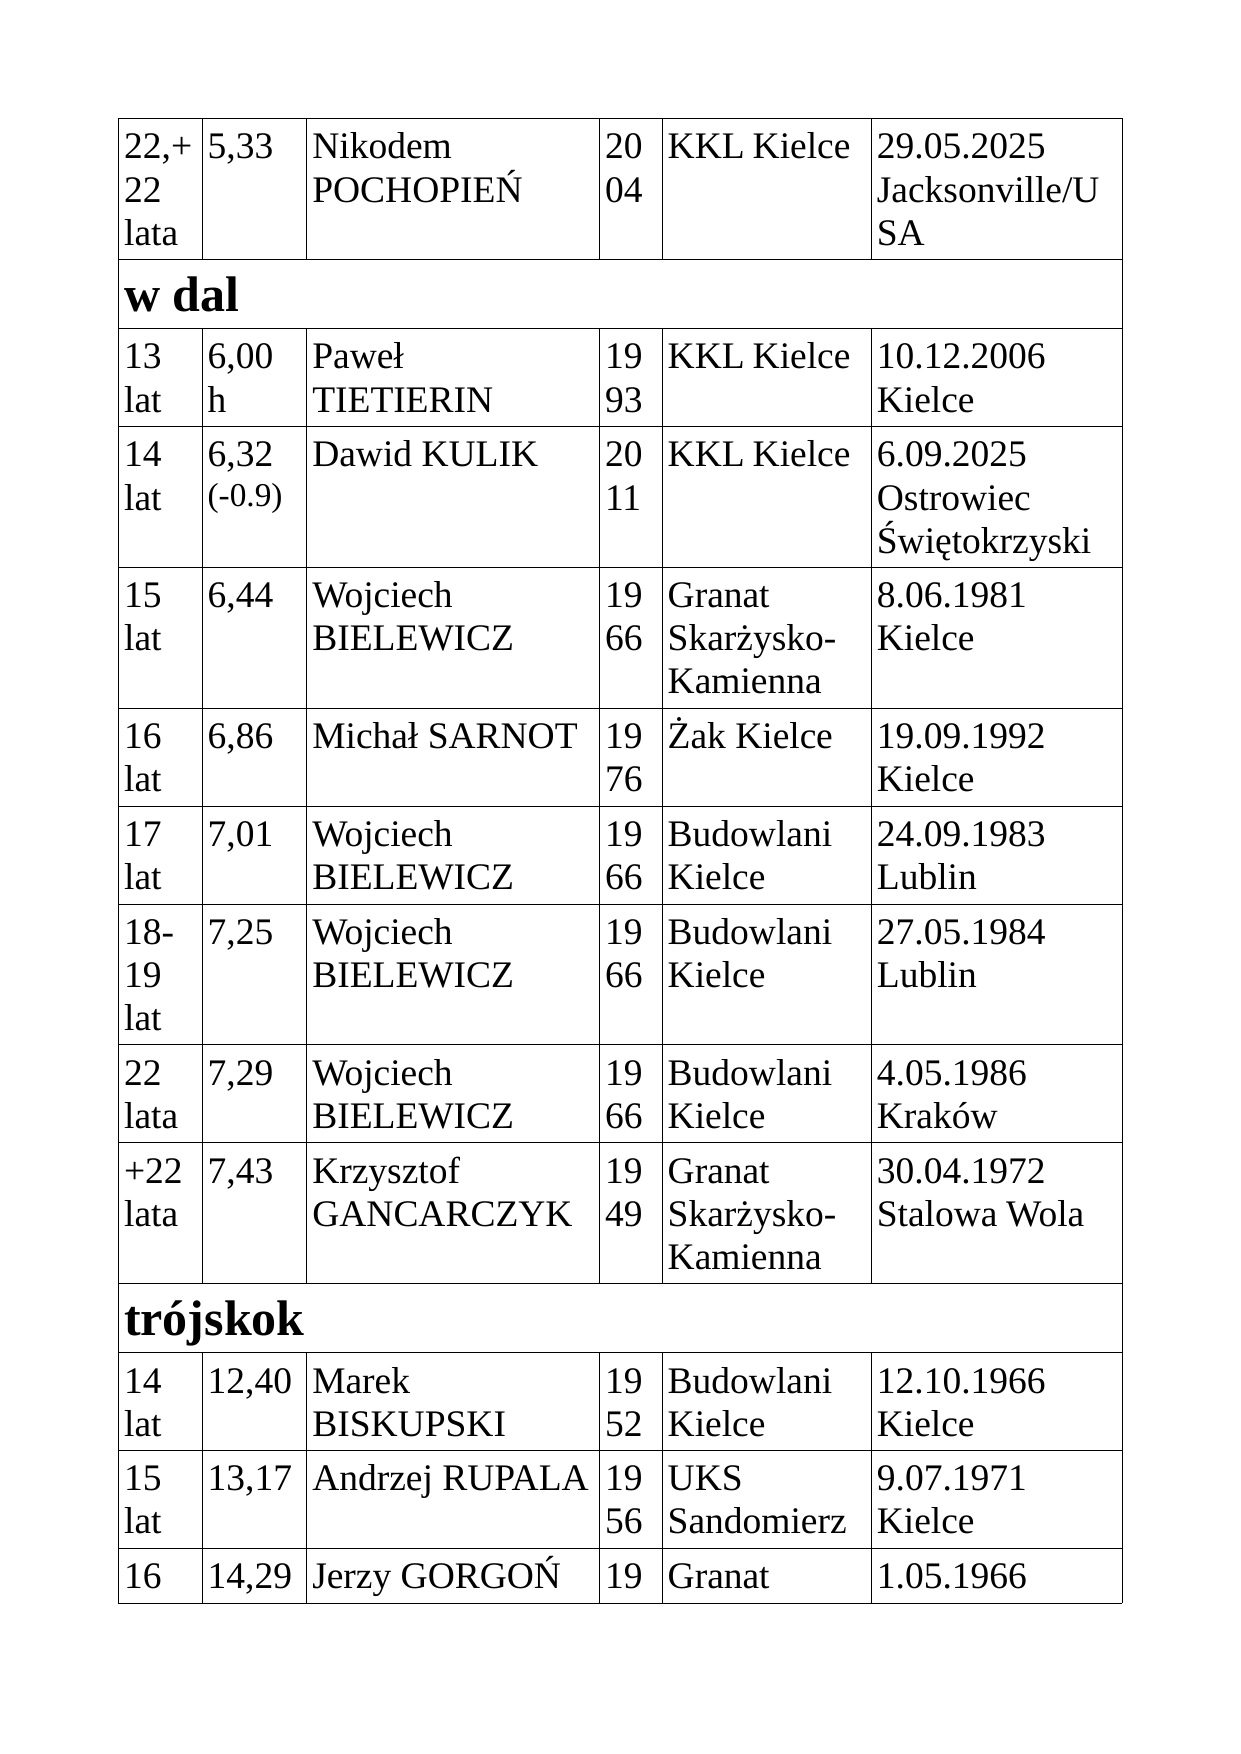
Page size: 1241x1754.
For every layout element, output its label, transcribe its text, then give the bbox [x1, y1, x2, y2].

table_cell 15 lat [119, 1451, 202, 1548]
table_cell Paweł TIETIERIN [307, 329, 599, 426]
table_cell 6.09.2025 Ostrowiec Świętokrzyski [872, 427, 1122, 567]
table_cell 7,25 [203, 905, 306, 1044]
table_cell 22,+22 lata [119, 119, 202, 259]
table_cell 29.05.2025 Jacksonville/USA [872, 119, 1122, 259]
table_cell 4.05.1986 Kraków [872, 1045, 1122, 1142]
table_cell Żak Kielce [663, 709, 871, 806]
table_cell Marek BISKUPSKI [307, 1353, 599, 1450]
table_cell 1993 [600, 329, 662, 426]
table_cell Wojciech BIELEWICZ [307, 1045, 599, 1142]
table_cell KKL Kielce [663, 427, 871, 567]
table_cell 1949 [600, 1143, 662, 1283]
table_cell 2011 [600, 427, 662, 567]
table_cell 19 [600, 1549, 662, 1602]
table_cell Wojciech BIELEWICZ [307, 568, 599, 708]
table_cell Andrzej RUPALA [307, 1451, 599, 1548]
table_cell Wojciech BIELEWICZ [307, 807, 599, 903]
table_cell 10.12.2006 Kielce [872, 329, 1122, 426]
table_cell 14,29 [203, 1549, 306, 1602]
table_cell trójskok [119, 1284, 1122, 1352]
table_cell +22 lata [119, 1143, 202, 1283]
table_cell 8.06.1981 Kielce [872, 568, 1122, 708]
table_cell 7,01 [203, 807, 306, 903]
table_cell 16 [119, 1549, 202, 1602]
table_cell Michał SARNOT [307, 709, 599, 806]
table_cell Krzysztof GANCARCZYK [307, 1143, 599, 1283]
table_cell 6,44 [203, 568, 306, 708]
table_cell Jerzy GORGOŃ [307, 1549, 599, 1602]
table_cell 7,43 [203, 1143, 306, 1283]
table_cell Budowlani Kielce [663, 1353, 871, 1450]
table_cell 1966 [600, 905, 662, 1044]
table_cell 14 lat [119, 427, 202, 567]
table_cell 1966 [600, 807, 662, 903]
table_cell 14 lat [119, 1353, 202, 1450]
table_cell Budowlani Kielce [663, 905, 871, 1044]
table_cell 18-19 lat [119, 905, 202, 1044]
table_cell 1966 [600, 568, 662, 708]
table_cell Granat [663, 1549, 871, 1602]
table_cell KKL Kielce [663, 329, 871, 426]
table_cell 1.05.1966 [872, 1549, 1122, 1602]
table_cell 5,33 [203, 119, 306, 259]
table_cell 1976 [600, 709, 662, 806]
table_cell 12.10.1966 Kielce [872, 1353, 1122, 1450]
table_cell 6,00 h [203, 329, 306, 426]
table_cell 13,17 [203, 1451, 306, 1548]
table_cell KKL Kielce [663, 119, 871, 259]
table_cell UKS Sandomierz [663, 1451, 871, 1548]
table_cell Granat Skarżysko-Kamienna [663, 568, 871, 708]
table_cell 7,29 [203, 1045, 306, 1142]
table_cell 15 lat [119, 568, 202, 708]
table_cell 30.04.1972 Stalowa Wola [872, 1143, 1122, 1283]
table_cell 6,86 [203, 709, 306, 806]
table_cell Nikodem POCHOPIEŃ [307, 119, 599, 259]
table_cell 22 lata [119, 1045, 202, 1142]
table_cell 9.07.1971 Kielce [872, 1451, 1122, 1548]
table_cell 6,32 (-0.9) [203, 427, 306, 567]
table_cell Granat Skarżysko-Kamienna [663, 1143, 871, 1283]
table_cell w dal [119, 260, 1122, 328]
table_cell 12,40 [203, 1353, 306, 1450]
table_cell 2004 [600, 119, 662, 259]
table_cell Dawid KULIK [307, 427, 599, 567]
table_cell 17 lat [119, 807, 202, 903]
table_cell Budowlani Kielce [663, 1045, 871, 1142]
table_cell 24.09.1983 Lublin [872, 807, 1122, 903]
table_cell Wojciech BIELEWICZ [307, 905, 599, 1044]
table_cell 16 lat [119, 709, 202, 806]
table_cell 27.05.1984 Lublin [872, 905, 1122, 1044]
table_cell 1956 [600, 1451, 662, 1548]
table_cell 19.09.1992 Kielce [872, 709, 1122, 806]
table_cell 13 lat [119, 329, 202, 426]
table_cell 1966 [600, 1045, 662, 1142]
table_cell 1952 [600, 1353, 662, 1450]
table_cell Budowlani Kielce [663, 807, 871, 903]
